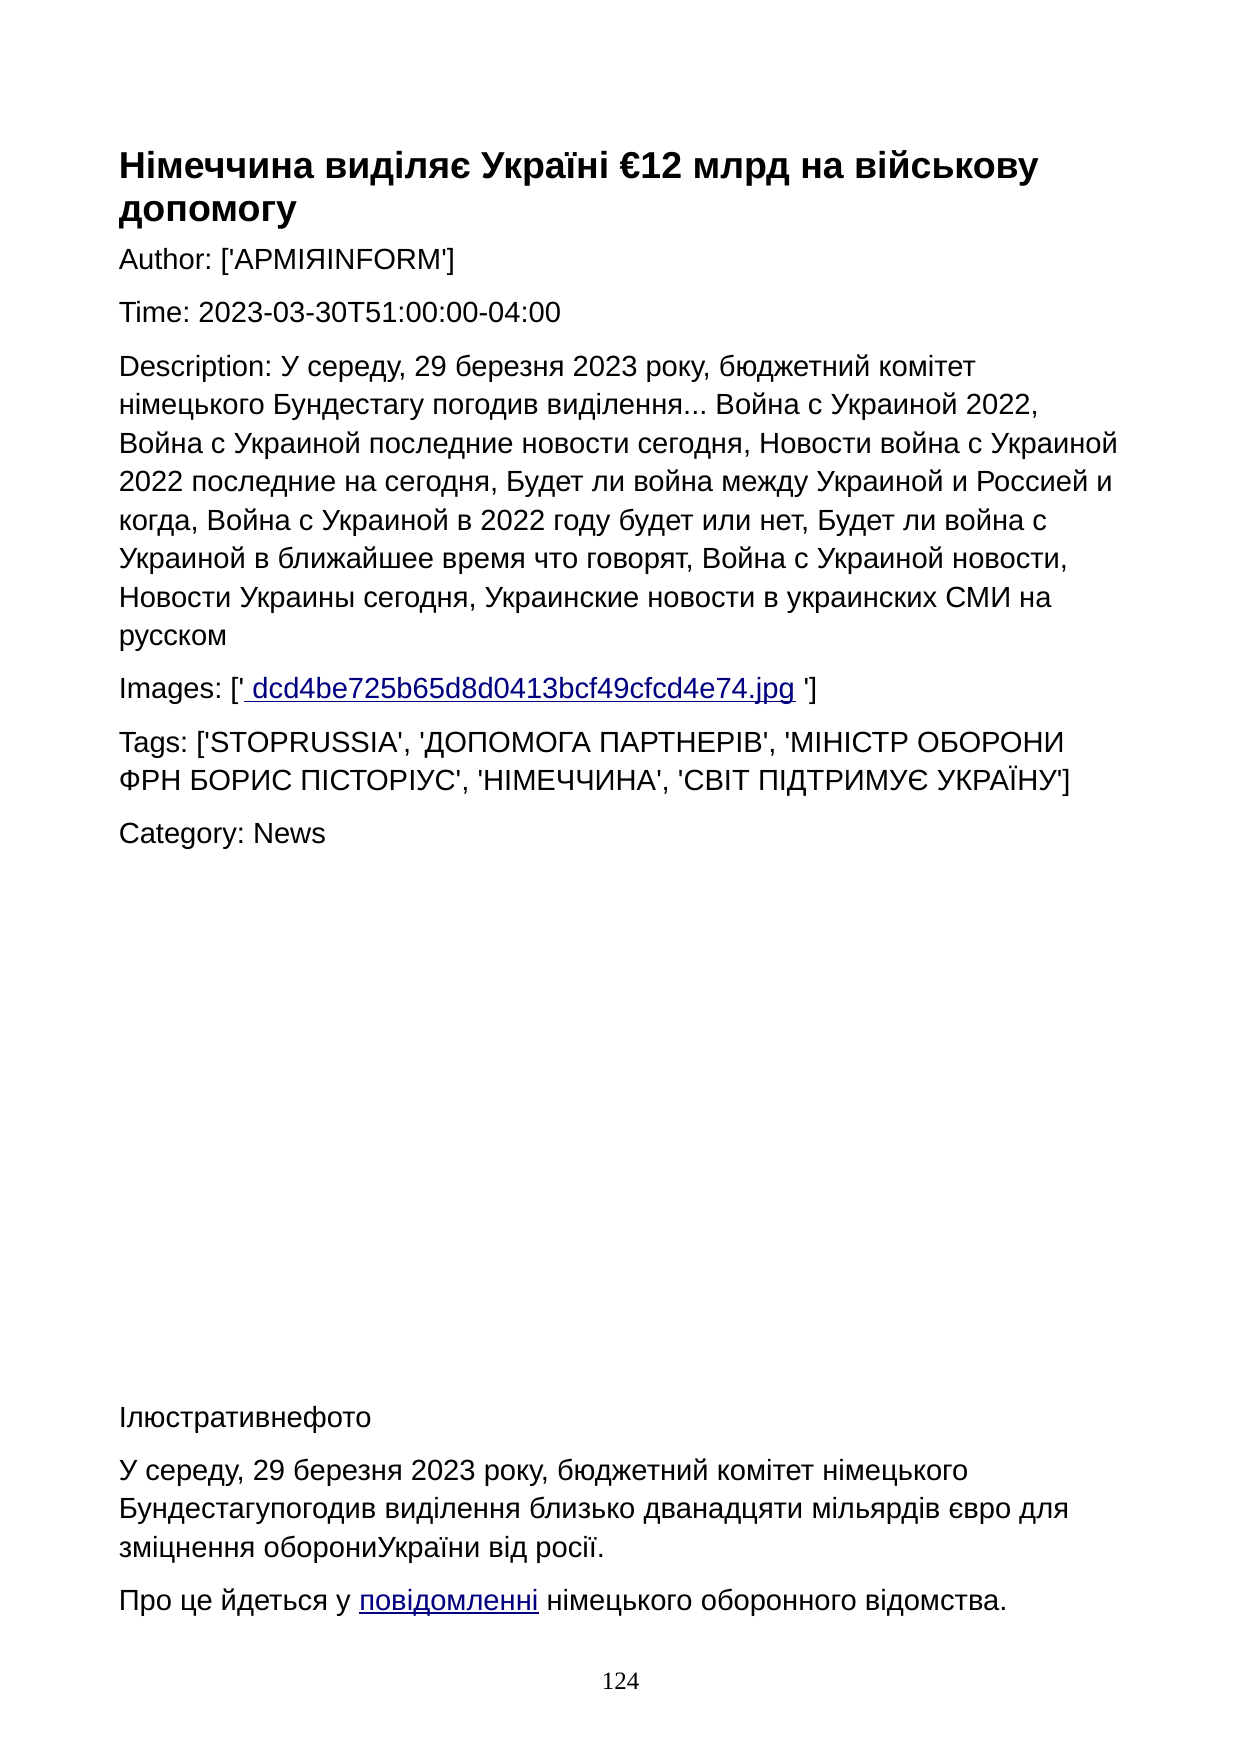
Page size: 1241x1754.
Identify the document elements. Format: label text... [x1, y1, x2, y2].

text Author: ['АРМІЯINFORM'] [118, 242, 1122, 276]
text Ілюстративнефото [118, 869, 1122, 1433]
text Про це йдеться у повідомленні німецького оборонного відомства. [118, 1583, 1122, 1617]
subtitle Німеччина виділяє Україні €12 млрд на військову допомогу [118, 143, 1122, 230]
text Tags: ['STOPRUSSIA', 'ДОПОМОГА ПАРТНЕРІВ', 'МІНІСТР ОБОРОНИ ФРН БОРИС ПІСТОРІУС', 'НІМЕЧЧИНА', 'СВІТ ПІДТРИМУЄ УКРАЇНУ'] [118, 724, 1122, 797]
text Category: News [118, 816, 1122, 850]
text Description: У середу, 29 березня 2023 року, бюджетний комітет німецького Бундестагу погодив виділення... Война с Украиной 2022, Война с Украиной последние новости сегодня, Новости война с Украиной 2022 последние на сегодня, Будет ли война между Украиной и Россией и когда, Война с Украиной в 2022 году будет или нет, Будет ли война с Украиной в ближайшее время что говорят, Война с Украиной новости, Новости Украины сегодня, Украинские новости в украинских СМИ на русском [118, 348, 1122, 652]
text У середу, 29 березня 2023 року, бюджетний комітет німецького Бундестагупогодив виділення близько дванадцяти мільярдів євро для зміцнення оборониУкраїни від росії. [118, 1453, 1122, 1563]
text Time: 2023-03-30T51:00:00-04:00 [118, 295, 1122, 329]
text Images: [' dcd4be725b65d8d0413bcf49cfcd4e74.jpg '] [118, 671, 1122, 705]
